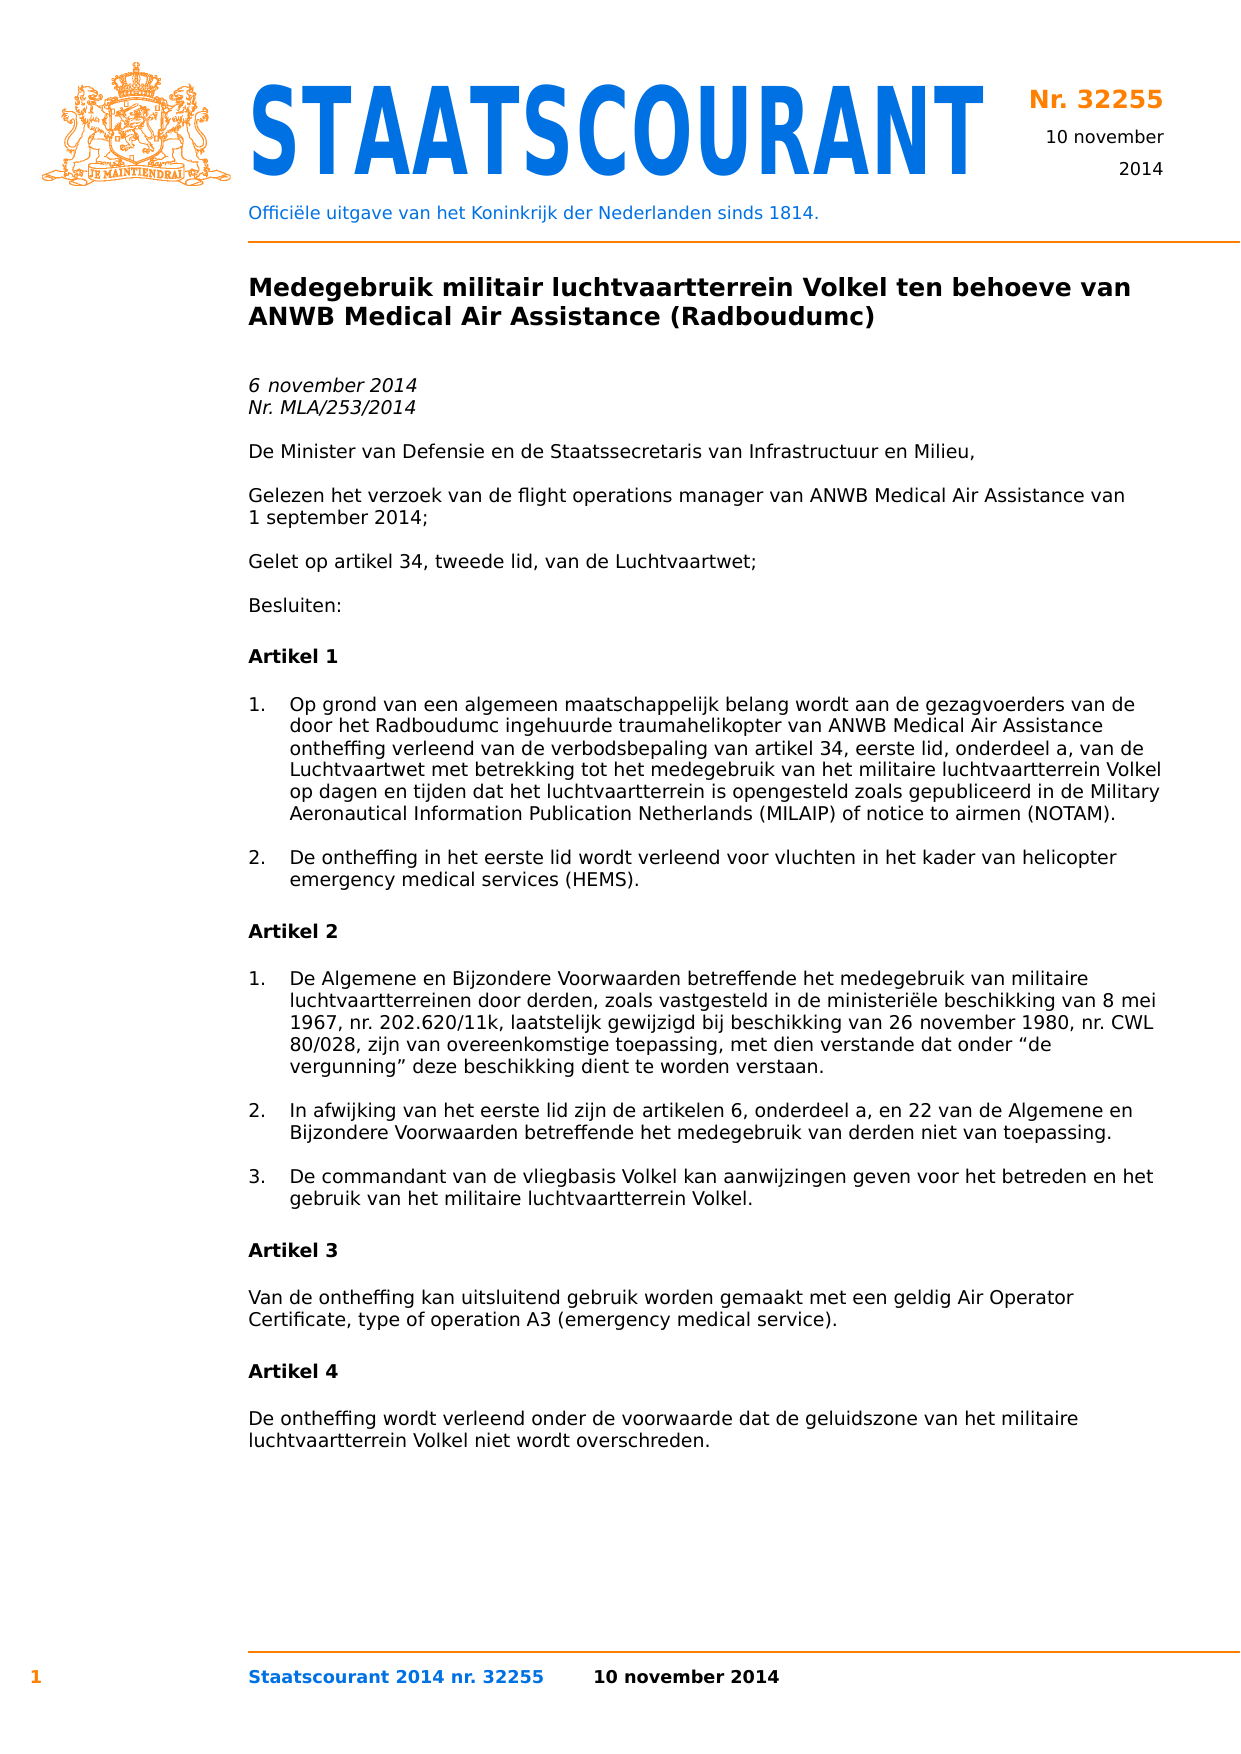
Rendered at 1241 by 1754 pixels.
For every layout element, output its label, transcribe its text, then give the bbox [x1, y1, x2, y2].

text 3. De commandant van de vliegbasis Volkel kan aanwijzingen geven voor het betreden en het gebruik van het militaire luchtvaartterrein Volkel. [248, 1166, 1163, 1210]
text Besluiten: [248, 594, 1163, 616]
subtitle Artikel 2 [248, 921, 1163, 943]
subtitle Medegebruik militair luchtvaartterrein Volkel ten behoeve van ANWB Medical Air Assistance (Radboudumc) [248, 273, 1163, 331]
text Gelezen het verzoek van de flight operations manager van ANWB Medical Air Assistance van 1 september 2014; [248, 485, 1163, 529]
text 2. De ontheffing in het eerste lid wordt verleend voor vluchten in het kader van helicopter emergency medical services (HEMS). [248, 847, 1163, 891]
text De ontheffing wordt verleend onder de voorwaarde dat de geluidszone van het militaire luchtvaartterrein Volkel niet wordt overschreden. [248, 1408, 1163, 1452]
text Gelet op artikel 34, tweede lid, van de Luchtvaartwet; [248, 551, 1163, 573]
text Van de ontheffing kan uitsluitend gebruik worden gemaakt met een geldig Air Operator Certificate, type of operation A3 (emergency medical service). [248, 1287, 1163, 1331]
text 6 november 2014 [248, 375, 1163, 397]
subtitle Artikel 4 [248, 1361, 1163, 1383]
text 1. Op grond van een algemeen maatschappelijk belang wordt aan de gezagvoerders van de door het Radboudumc ingehuurde traumahelikopter van ANWB Medical Air Assistance ontheffing verleend van de verbodsbepaling van artikel 34, eerste lid, onderdeel a, van de Luchtvaartwet met betrekking tot het medegebruik van het militaire luchtvaartterrein Volkel op dagen en tijden dat het luchtvaartterrein is opengesteld zoals gepubliceerd in de Military Aeronautical Information Publication Netherlands (MILAIP) of notice to airmen (NOTAM). [248, 693, 1163, 825]
table_header Nr. 32255 [998, 62, 1240, 121]
picture [41, 62, 231, 186]
table_header STAATSCOURANT [248, 62, 998, 203]
text De Minister van Defensie en de Staatssecretaris van Infrastructuur en Milieu, [248, 441, 1163, 463]
subtitle Artikel 3 [248, 1240, 1163, 1262]
table_cell 10 november [998, 121, 1240, 153]
text Nr. MLA/253/2014 [248, 397, 1163, 419]
table_cell 2014 [998, 153, 1240, 203]
text 2. In afwijking van het eerste lid zijn de artikelen 6, onderdeel a, en 22 van de Algemene en Bijzondere Voorwaarden betreffende het medegebruik van derden niet van toepassing. [248, 1100, 1163, 1144]
table_cell Officiële uitgave van het Koninkrijk der Nederlanden sinds 1814. [248, 203, 1240, 241]
table_header [25, 62, 248, 241]
subtitle Artikel 1 [248, 646, 1163, 668]
text 1. De Algemene en Bijzondere Voorwaarden betreffende het medegebruik van militaire luchtvaartterreinen door derden, zoals vastgesteld in de ministeriële beschikking van 8 mei 1967, nr. 202.620/11k, laatstelijk gewijzigd bij beschikking van 26 november 1980, nr. CWL 80/028, zijn van overeenkomstige toepassing, met dien verstande dat onder “de vergunning” deze beschikking dient te worden verstaan. [248, 968, 1163, 1078]
